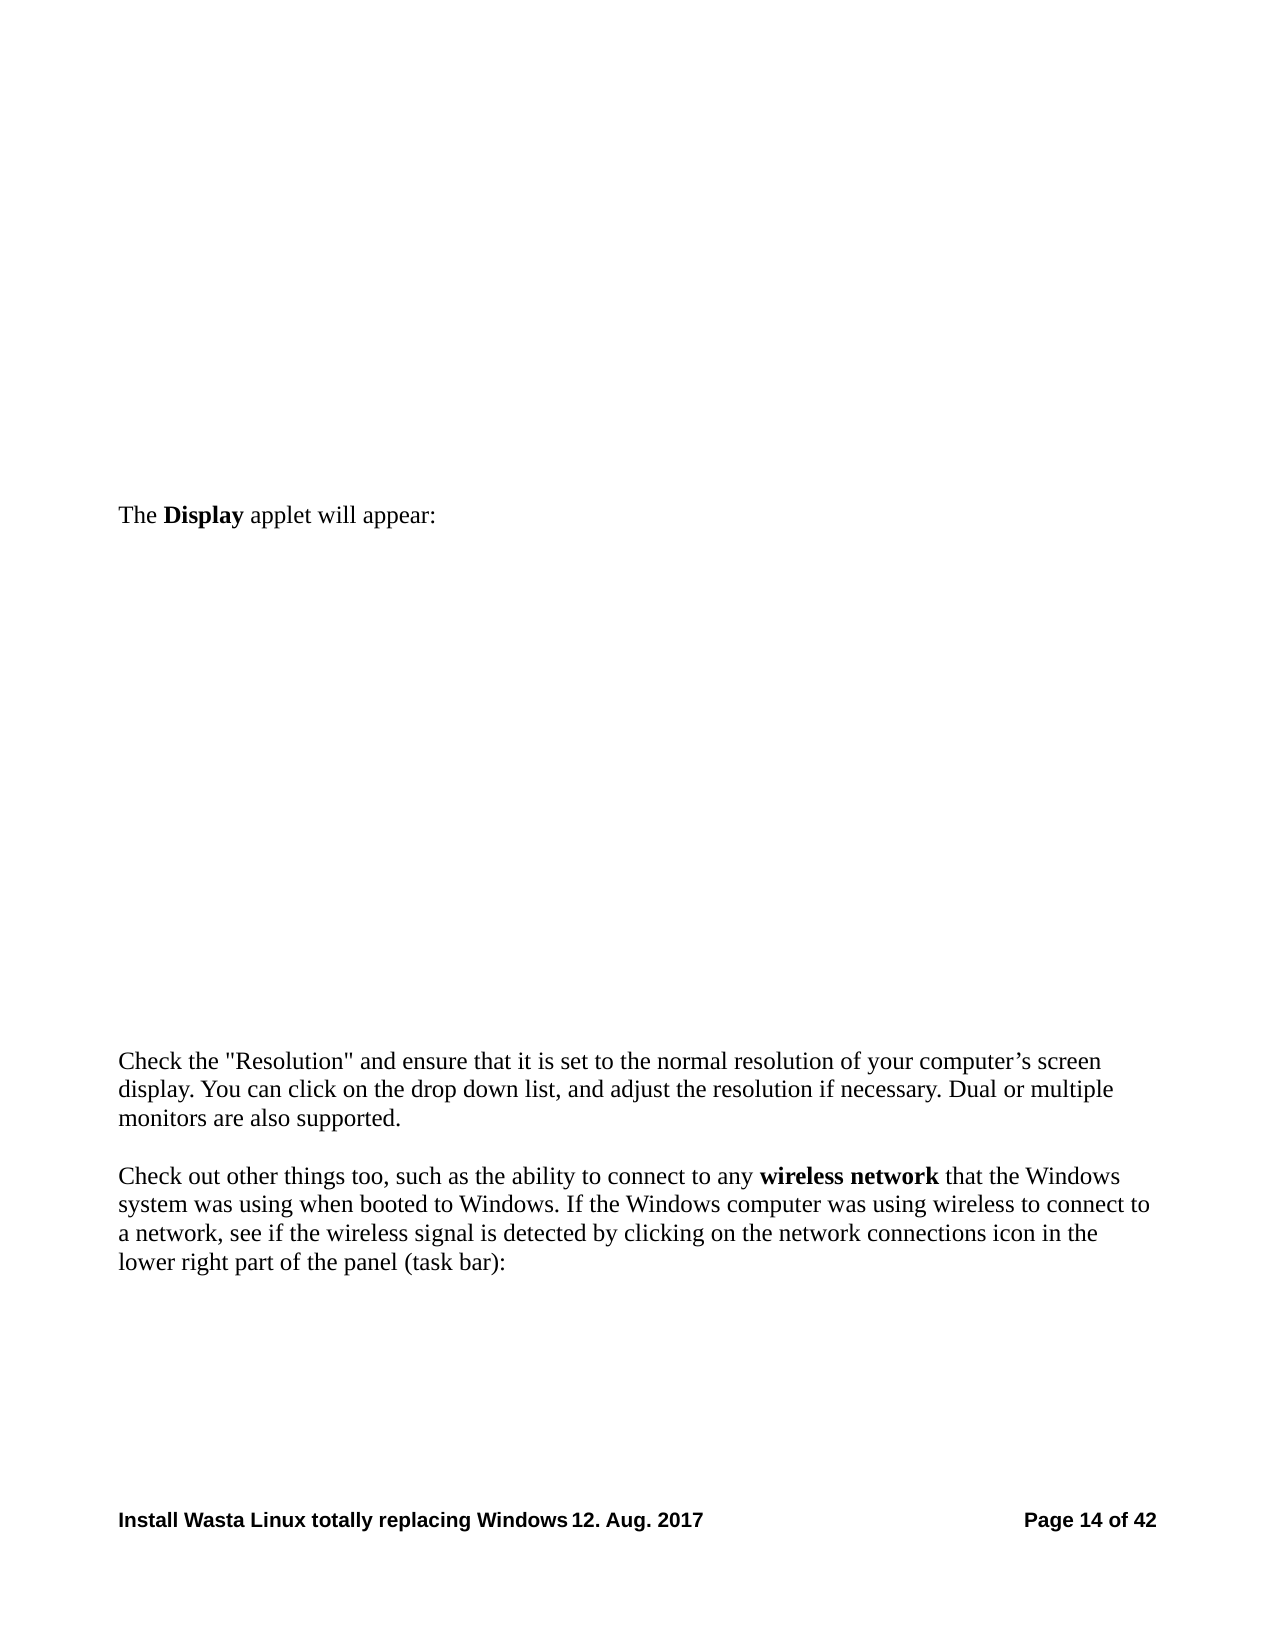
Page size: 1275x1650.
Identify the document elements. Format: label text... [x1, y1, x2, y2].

text The Display applet will appear: [118, 500, 1157, 528]
text Check the "Resolution" and ensure that it is set to the normal resolution of your computer’s screen display. You can click on the drop down list, and adjust the resolution if necessary. Dual or multiple monitors are also supported. [118, 1046, 1157, 1132]
text Check out other things too, such as the ability to connect to any wireless network that the Windows system was using when booted to Windows. If the Windows computer was using wireless to connect to a network, see if the wireless signal is detected by clicking on the network connections icon in the lower right part of the panel (task bar): [118, 1161, 1157, 1276]
